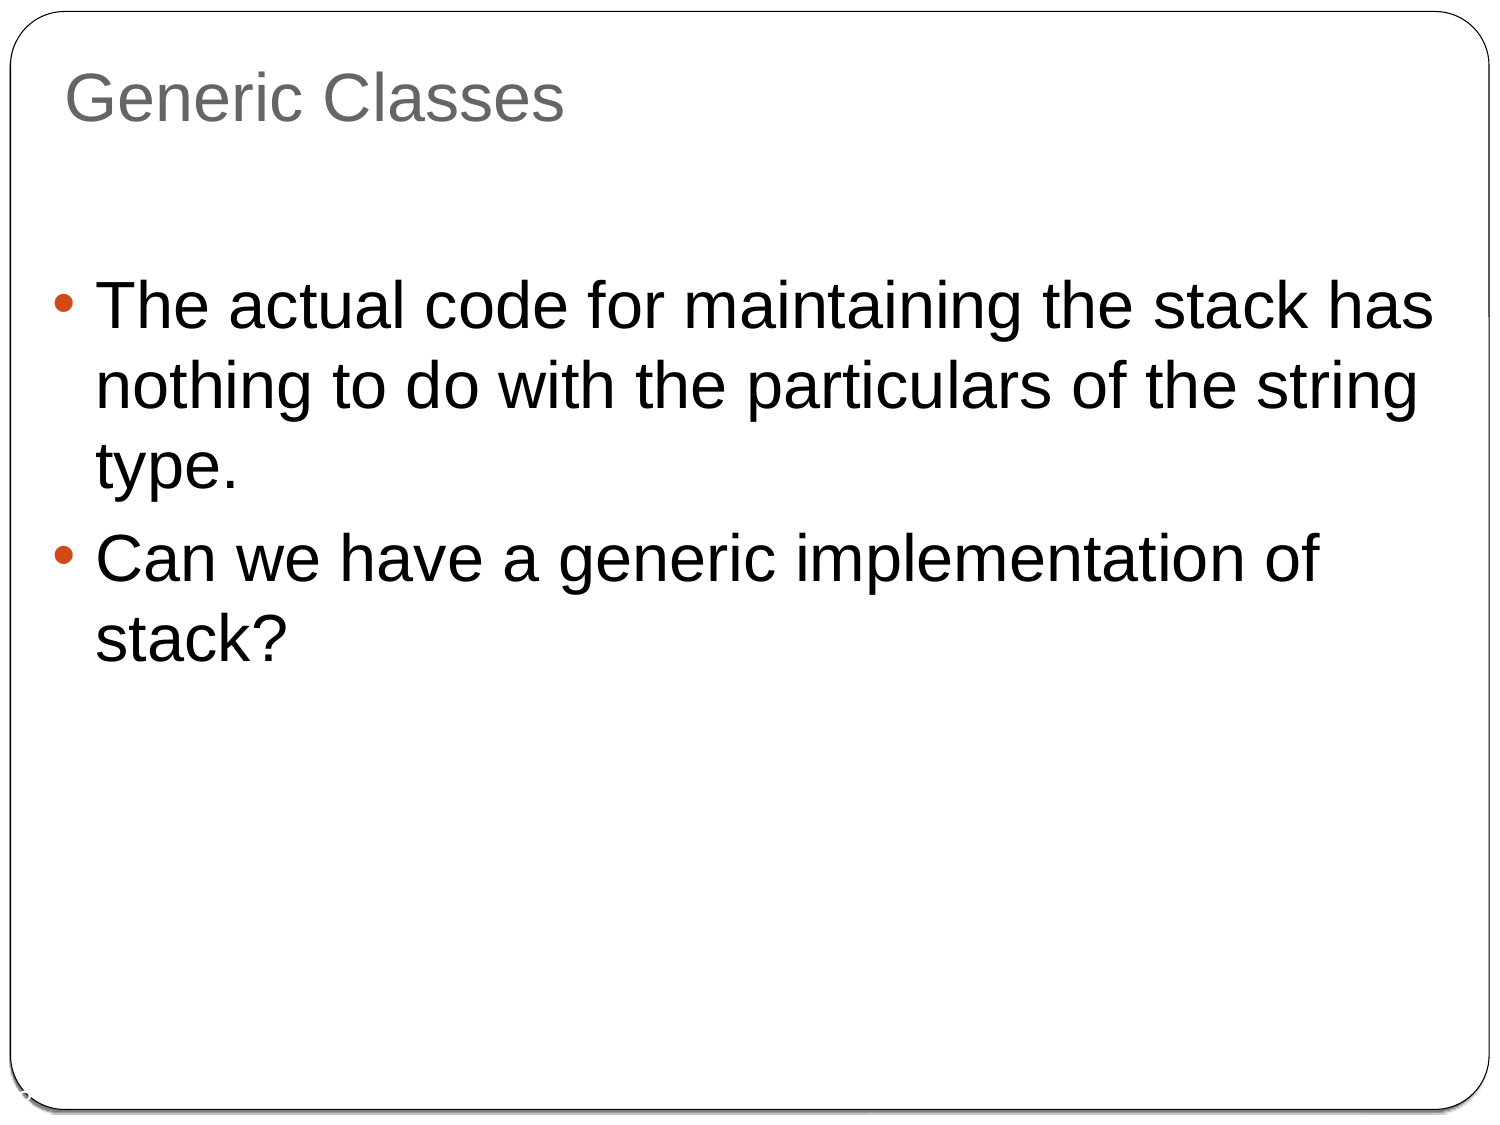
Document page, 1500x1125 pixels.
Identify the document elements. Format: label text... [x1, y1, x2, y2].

list The actual code for maintaining the stack has nothing to do with the particulars of the string type. Can we have a generic implementation of stack? [37, 162, 1463, 1088]
slide_number [0, 1074, 50, 1125]
title Generic Classes [50, 45, 1450, 150]
